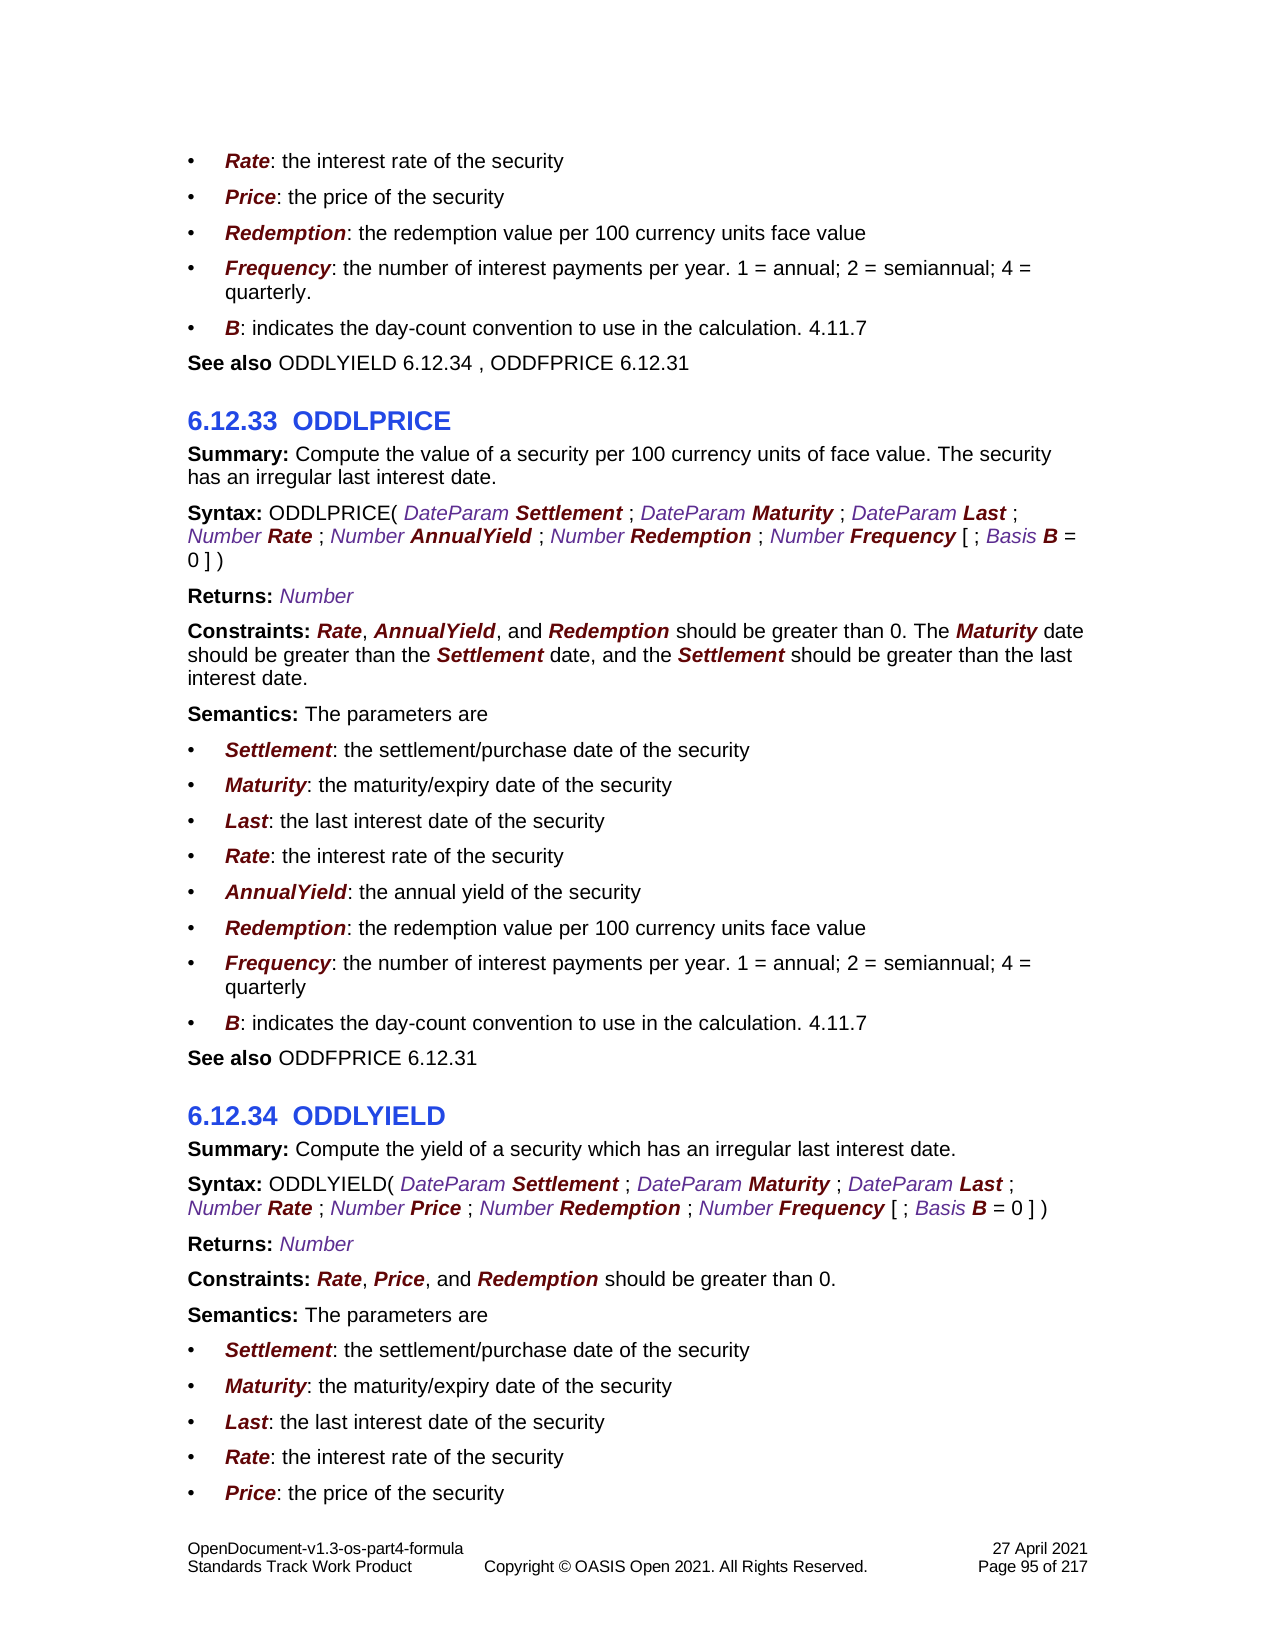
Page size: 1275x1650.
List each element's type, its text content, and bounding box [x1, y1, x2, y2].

text Semantics: The parameters are [187, 1303, 1088, 1327]
list Frequency: the number of interest payments per year. 1 = annual; 2 = semiannual; 4 = quarterly. [187, 257, 1088, 304]
list AnnualYield: the annual yield of the security [187, 881, 1088, 904]
list Last: the last interest date of the security [187, 1410, 1088, 1434]
text Syntax: ODDLPRICE( DateParam Settlement ; DateParam Maturity ; DateParam Last ; Number Rate ; Number AnnualYield ; Number Redemption ; Number Frequency [ ; Basis B = 0 ] ) [187, 501, 1088, 572]
subtitle ODDLPRICE [187, 406, 1088, 436]
list Maturity: the maturity/expiry date of the security [187, 1374, 1088, 1398]
text Returns: Number [187, 584, 1088, 608]
list Rate: the interest rate of the security [187, 150, 1088, 173]
list Rate: the interest rate of the security [187, 845, 1088, 868]
text Constraints: Rate, Price, and Redemption should be greater than 0. [187, 1268, 1088, 1291]
text Syntax: ODDLYIELD( DateParam Settlement ; DateParam Maturity ; DateParam Last ; Number Rate ; Number Price ; Number Redemption ; Number Frequency [ ; Basis B = 0 ] ) [187, 1173, 1088, 1220]
list Settlement: the settlement/purchase date of the security [187, 1339, 1088, 1362]
list Maturity: the maturity/expiry date of the security [187, 774, 1088, 797]
list Redemption: the redemption value per 100 currency units face value [187, 221, 1088, 245]
subtitle ODDLYIELD [187, 1101, 1088, 1131]
text See also ODDLYIELD 6.12.34 , ODDFPRICE 6.12.31 [187, 352, 1088, 375]
text Summary: Compute the value of a security per 100 currency units of face value. The security has an irregular last interest date. [187, 442, 1088, 489]
text Constraints: Rate, AnnualYield, and Redemption should be greater than 0. The Maturity date should be greater than the Settlement date, and the Settlement should be greater than the last interest date. [187, 620, 1088, 690]
list Price: the price of the security [187, 1481, 1088, 1505]
list Rate: the interest rate of the security [187, 1446, 1088, 1469]
text Returns: Number [187, 1232, 1088, 1256]
list Redemption: the redemption value per 100 currency units face value [187, 916, 1088, 940]
list B: indicates the day-count convention to use in the calculation. 4.11.7 [187, 1011, 1088, 1034]
text Semantics: The parameters are [187, 702, 1088, 726]
list Last: the last interest date of the security [187, 809, 1088, 833]
list Settlement: the settlement/purchase date of the security [187, 738, 1088, 762]
list Price: the price of the security [187, 186, 1088, 209]
text See also ODDFPRICE 6.12.31 [187, 1047, 1088, 1070]
list B: indicates the day-count convention to use in the calculation. 4.11.7 [187, 316, 1088, 339]
text Summary: Compute the yield of a security which has an irregular last interest date. [187, 1137, 1088, 1161]
list Frequency: the number of interest payments per year. 1 = annual; 2 = semiannual; 4 = quarterly [187, 952, 1088, 999]
